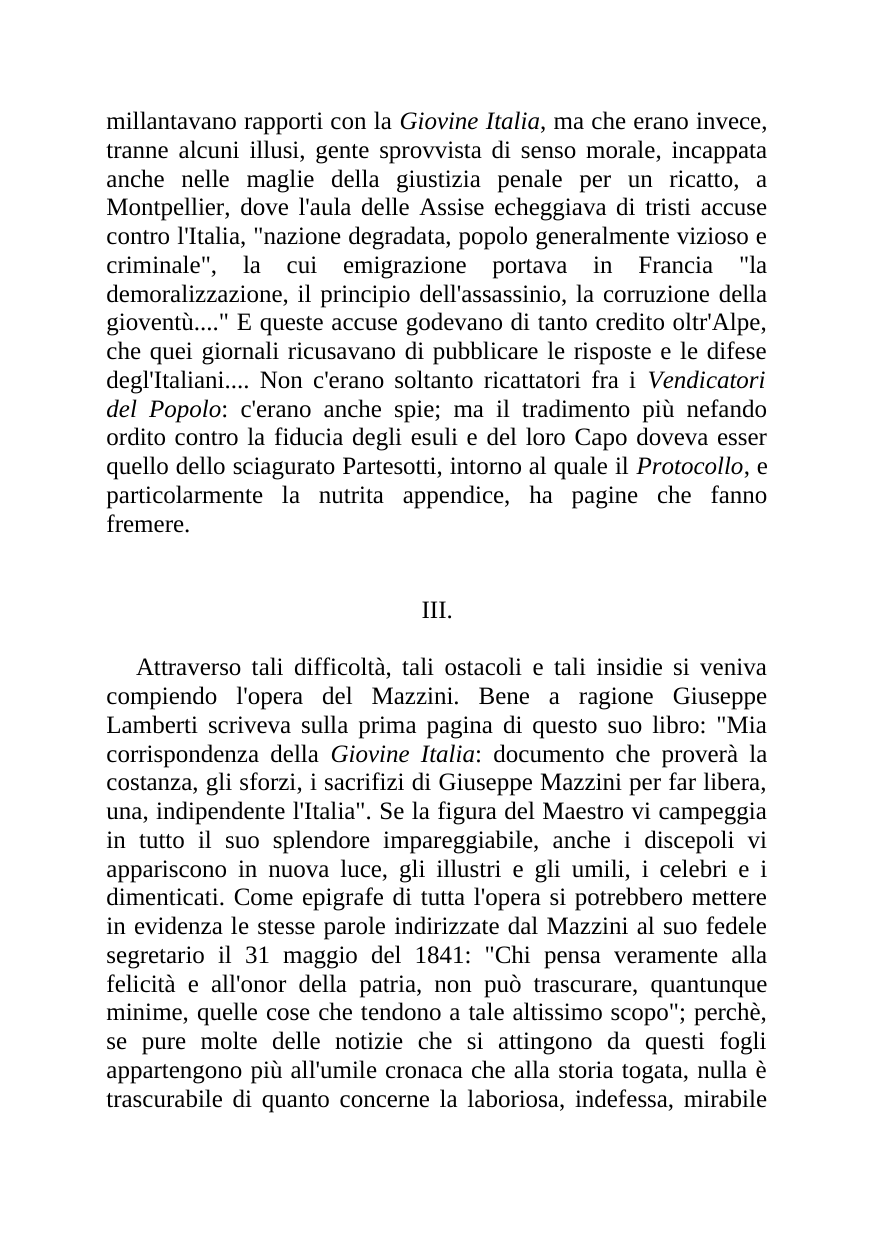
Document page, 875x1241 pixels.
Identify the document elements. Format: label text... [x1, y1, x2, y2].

text millantavano rapporti con la Giovine Italia, ma che erano invece, tranne alcuni illusi, gente sprovvista di senso morale, incappata anche nelle maglie della giustizia penale per un ricatto, a Montpellier, dove l'aula delle Assise echeggiava di tristi accuse contro l'Italia, "nazione degradata, popolo generalmente vizioso e criminale", la cui emigrazione portava in Francia "la demoralizzazione, il principio dell'assassinio, la corruzione della gioventù...." E queste accuse godevano di tanto credito oltr'Alpe, che quei giornali ricusavano di pubblicare le risposte e le difese degl'Italiani.... Non c'erano soltanto ricattatori fra i Vendicatori del Popolo: c'erano anche spie; ma il tradimento più nefando ordito contro la fiducia degli esuli e del loro Capo doveva esser quello dello sciagurato Partesotti, intorno al quale il Protocollo, e particolarmente la nutrita appendice, ha pagine che fanno fremere. [106, 106, 768, 537]
text Attraverso tali difficoltà, tali ostacoli e tali insidie si veniva compiendo l'opera del Mazzini. Bene a ragione Giuseppe Lamberti scriveva sulla prima pagina di questo suo libro: "Mia corrispondenza della Giovine Italia: documento che proverà la costanza, gli sforzi, i sacrifizi di Giuseppe Mazzini per far libera, una, indipendente l'Italia". Se la figura del Maestro vi campeggia in tutto il suo splendore impareggiabile, anche i discepoli vi appariscono in nuova luce, gli illustri e gli umili, i celebri e i dimenticati. Come epigrafe di tutta l'opera si potrebbero mettere in evidenza le stesse parole indirizzate dal Mazzini al suo fedele segretario il 31 maggio del 1841: "Chi pensa veramente alla felicità e all'onor della patria, non può trascurare, quantunque minime, quelle cose che tendono a tale altissimo scopo"; perchè, se pure molte delle notizie che si attingono da questi fogli appartengono più all'umile cronaca che alla storia togata, nulla è trascurabile di quanto concerne la laboriosa, indefessa, mirabile [106, 652, 768, 1112]
text III. [106, 595, 768, 624]
